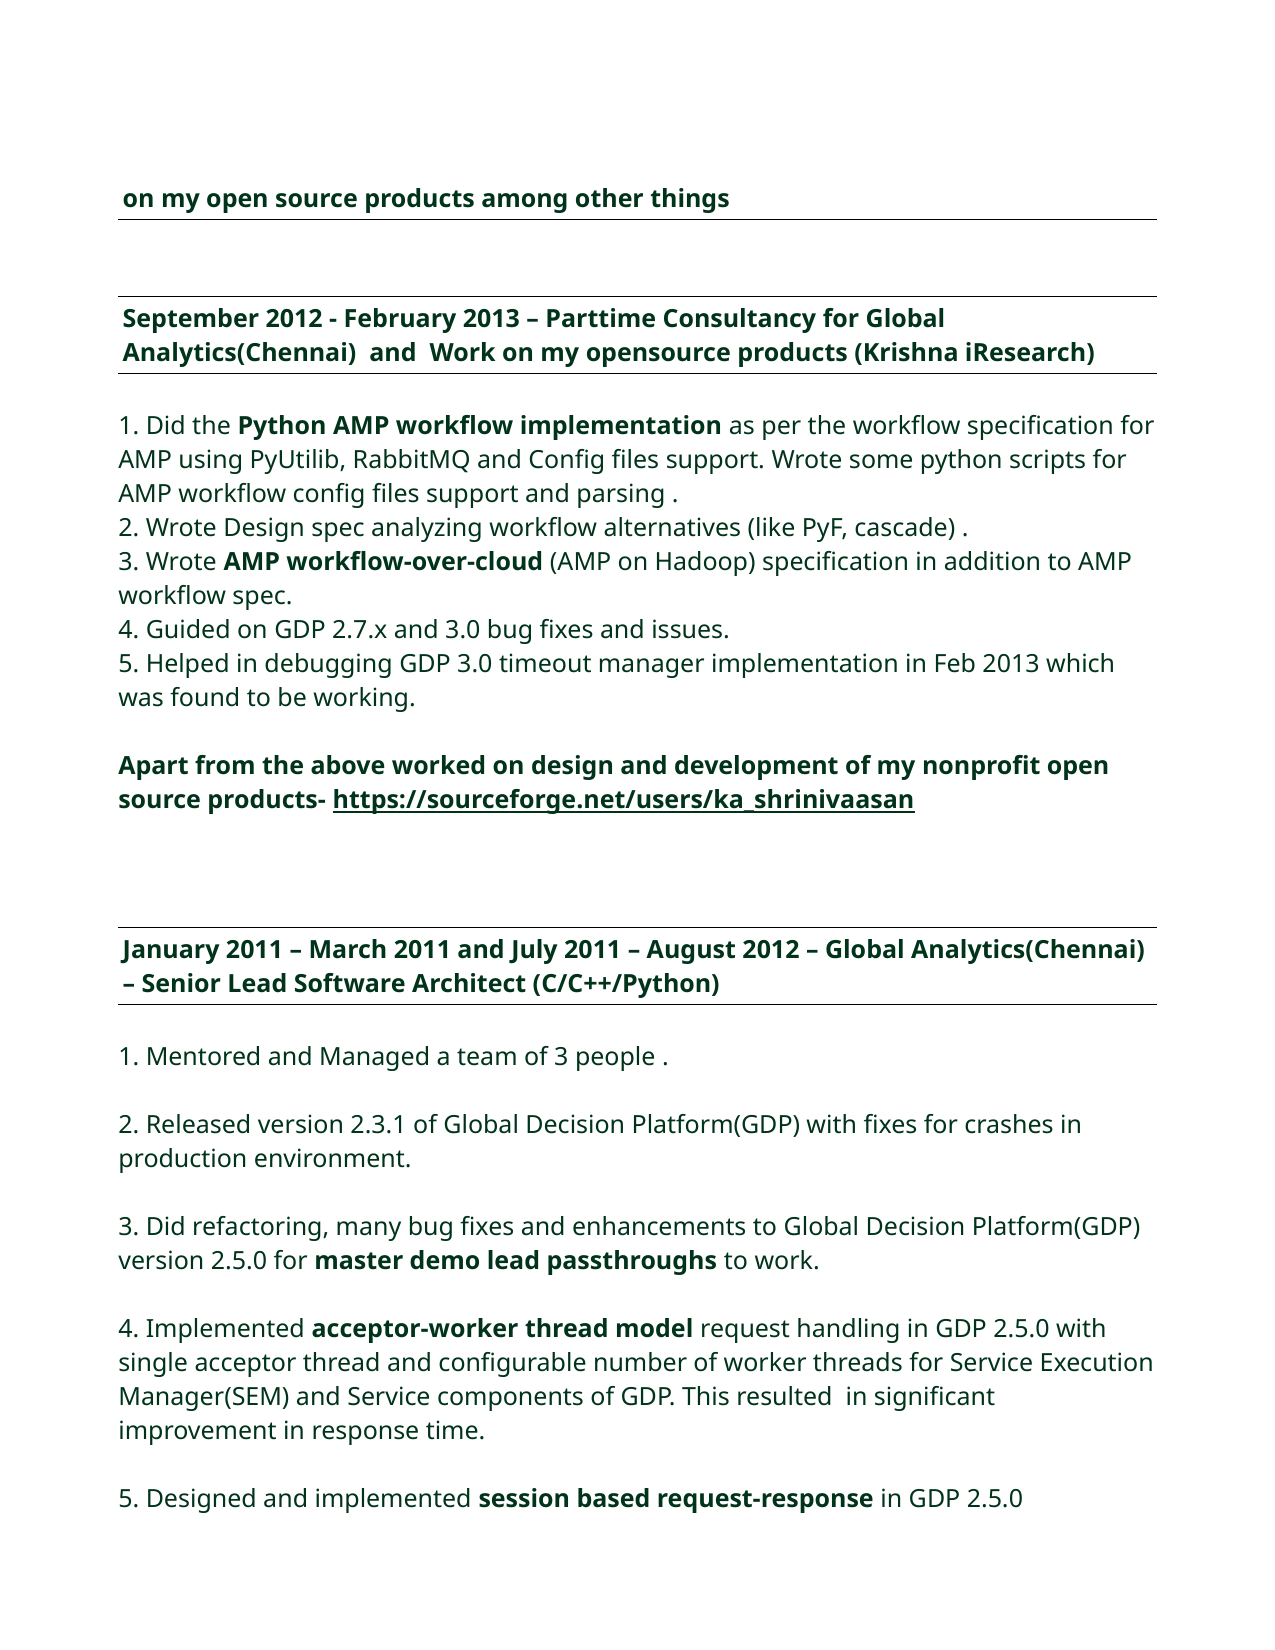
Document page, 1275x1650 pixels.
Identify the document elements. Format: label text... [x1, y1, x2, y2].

text 1. Mentored and Managed a team of 3 people . [118, 1038, 1157, 1072]
text 1. Did the Python AMP workflow implementation as per the workflow specification for AMP using PyUtilib, RabbitMQ and Config files support. Wrote some python scripts for AMP workflow config files support and parsing . [118, 407, 1157, 509]
text September 2012 - February 2013 – Parttime Consultancy for Global Analytics(Chennai) and Work on my opensource products (Krishna iResearch) [118, 297, 1157, 373]
text January 2011 – March 2011 and July 2011 – August 2012 – Global Analytics(Chennai) – Senior Lead Software Architect (C/C++/Python) [118, 928, 1157, 1004]
text 2. Released version 2.3.1 of Global Decision Platform(GDP) with fixes for crashes in production environment. [118, 1106, 1157, 1174]
text 4. Guided on GDP 2.7.x and 3.0 bug fixes and issues. [118, 612, 1157, 646]
text 3. Did refactoring, many bug fixes and enhancements to Global Decision Platform(GDP) version 2.5.0 for master demo lead passthroughs to work. [118, 1208, 1157, 1277]
text 4. Implemented acceptor-worker thread model request handling in GDP 2.5.0 with single acceptor thread and configurable number of worker threads for Service Execution Manager(SEM) and Service components of GDP. This resulted in significant improvement in response time. [118, 1311, 1157, 1447]
text 3. Wrote AMP workflow-over-cloud (AMP on Hadoop) specification in addition to AMP workflow spec. [118, 543, 1157, 612]
text 2. Wrote Design spec analyzing workflow alternatives (like PyF, cascade) . [118, 509, 1157, 543]
text 5. Designed and implemented session based request-response in GDP 2.5.0 [118, 1481, 1157, 1515]
text Apart from the above worked on design and development of my nonprofit open source products- https://sourceforge.net/users/ka_shrinivaasan [118, 748, 1157, 816]
text on my open source products among other things [118, 176, 1157, 219]
text 5. Helped in debugging GDP 3.0 timeout manager implementation in Feb 2013 which was found to be working. [118, 646, 1157, 714]
